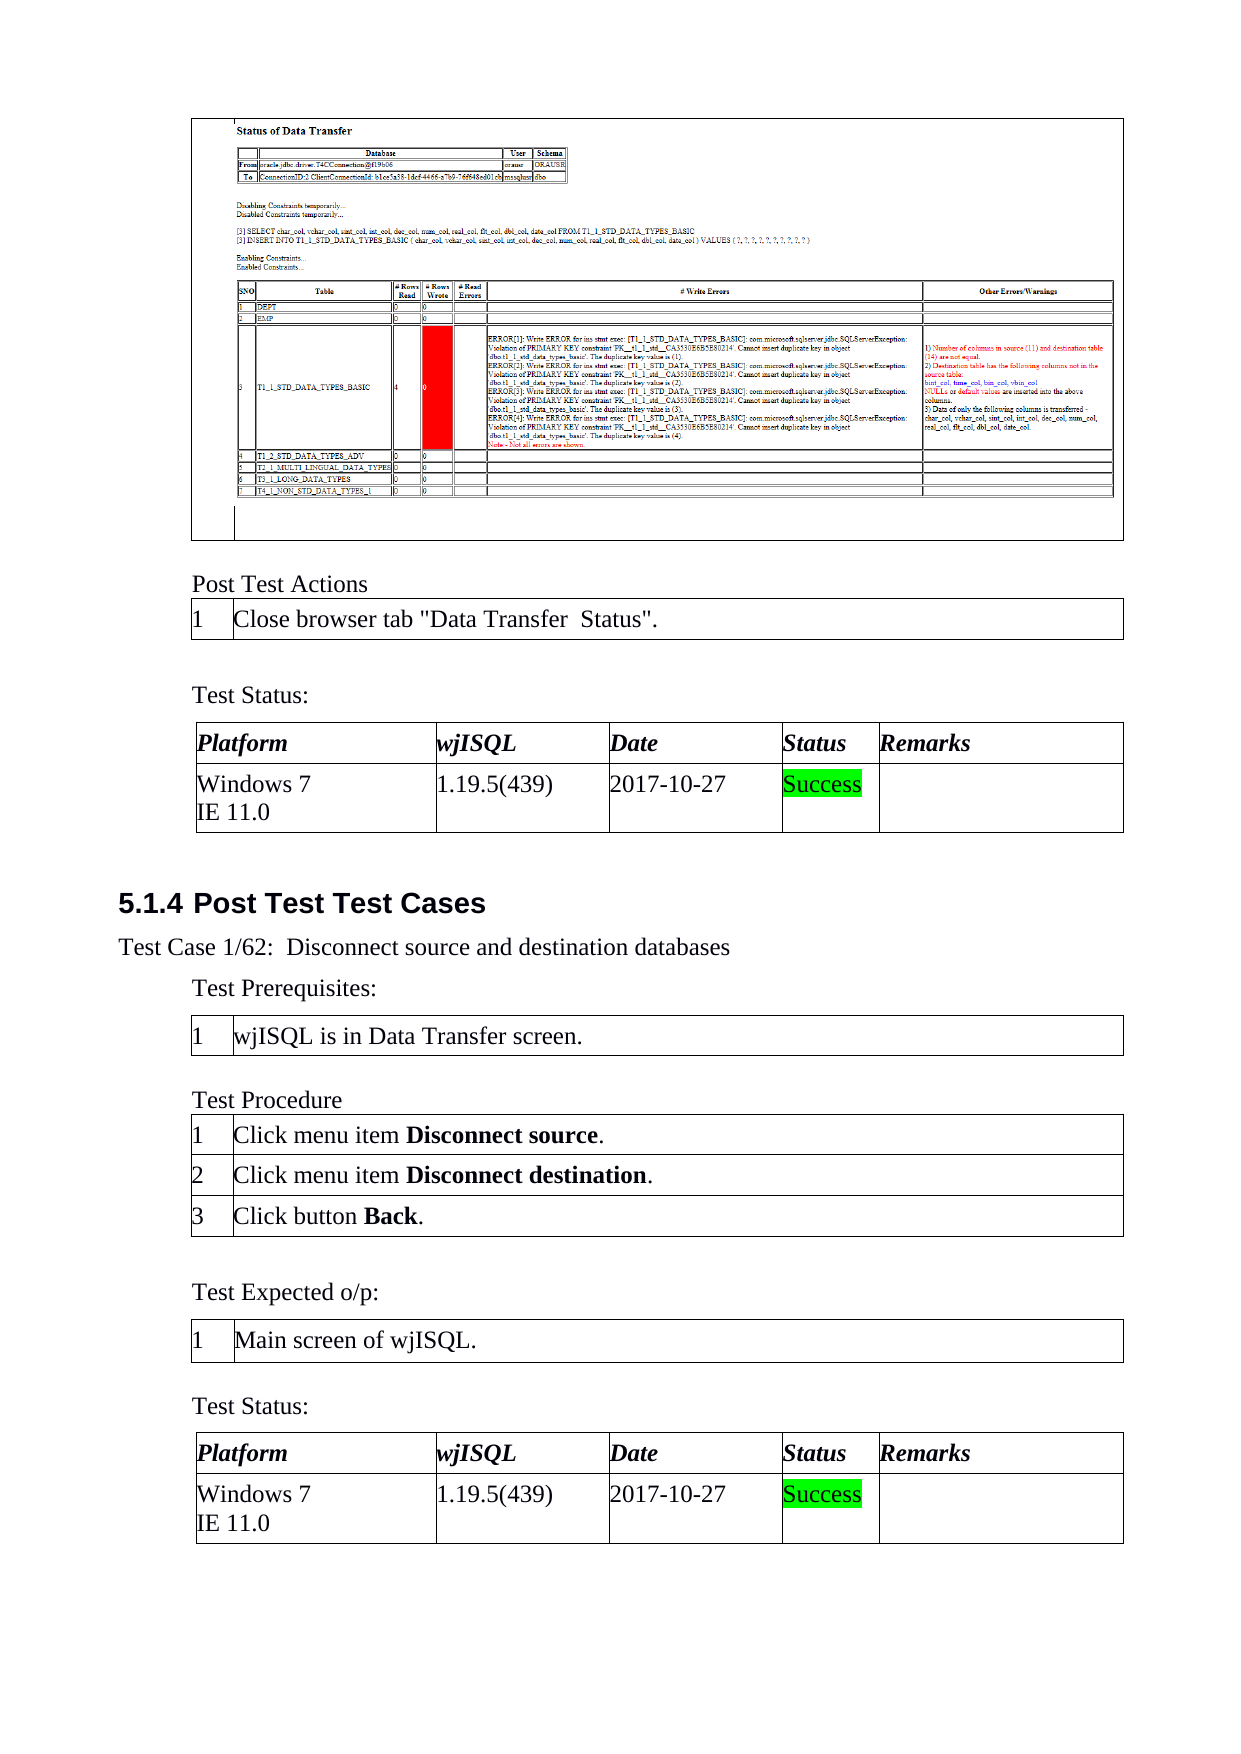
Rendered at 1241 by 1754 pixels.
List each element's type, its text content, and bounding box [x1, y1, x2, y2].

table_cell 1.19.5(439) [437, 1474, 609, 1542]
table_cell Windows 7 IE 11.0 [197, 1474, 436, 1542]
table_header Remarks [880, 723, 1123, 762]
table_cell 2017-10-27 [610, 764, 782, 832]
table_header Click menu item Disconnect source. [234, 1115, 1123, 1154]
table_cell Success [783, 764, 879, 832]
table_cell 1.19.5(439) [437, 764, 609, 832]
table_cell Success [783, 1474, 879, 1542]
table_header wjISQL is in Data Transfer screen. [234, 1016, 1123, 1055]
text Test Expected o/p: [118, 1277, 1122, 1306]
table_header Main screen of wjISQL. [235, 1320, 1123, 1362]
table_cell 2 [192, 1155, 233, 1195]
table_header Status [783, 1433, 879, 1473]
table_cell 2017-10-27 [610, 1474, 782, 1542]
table_cell [880, 764, 1123, 832]
table_cell 3 [192, 1196, 233, 1236]
text Test Prerequisites: [118, 973, 1122, 1002]
subtitle Post Test Test Cases [118, 886, 1122, 920]
table_header 1 [192, 1320, 234, 1362]
table_header Platform [197, 1433, 436, 1473]
table_header 1 [192, 1016, 233, 1055]
table_header Remarks [880, 1433, 1123, 1473]
table_cell Windows 7 IE 11.0 [197, 764, 436, 832]
table_header [235, 119, 1123, 540]
table_header wjISQL [437, 1433, 609, 1473]
text Test Status: [118, 1391, 1122, 1420]
table_header Date [610, 723, 782, 762]
table_header Status [783, 723, 879, 762]
table_header Date [610, 1433, 782, 1473]
table_cell Click menu item Disconnect destination. [234, 1155, 1123, 1195]
table_header Platform [197, 723, 436, 762]
table_header Close browser tab "Data Transfer Status". [234, 599, 1123, 639]
table_header wjISQL [437, 723, 609, 762]
table_cell Click button Back. [234, 1196, 1123, 1236]
text Test Status: [118, 680, 1122, 709]
table_header 1 [192, 1115, 233, 1154]
text Post Test Actions [118, 569, 1122, 598]
table_cell [880, 1474, 1123, 1542]
picture [233, 124, 1117, 506]
table_header 1 [192, 599, 233, 639]
text Test Case 1/62: Disconnect source and destination databases [118, 932, 1122, 961]
table_header [192, 119, 234, 540]
text Test Procedure [118, 1085, 1122, 1113]
